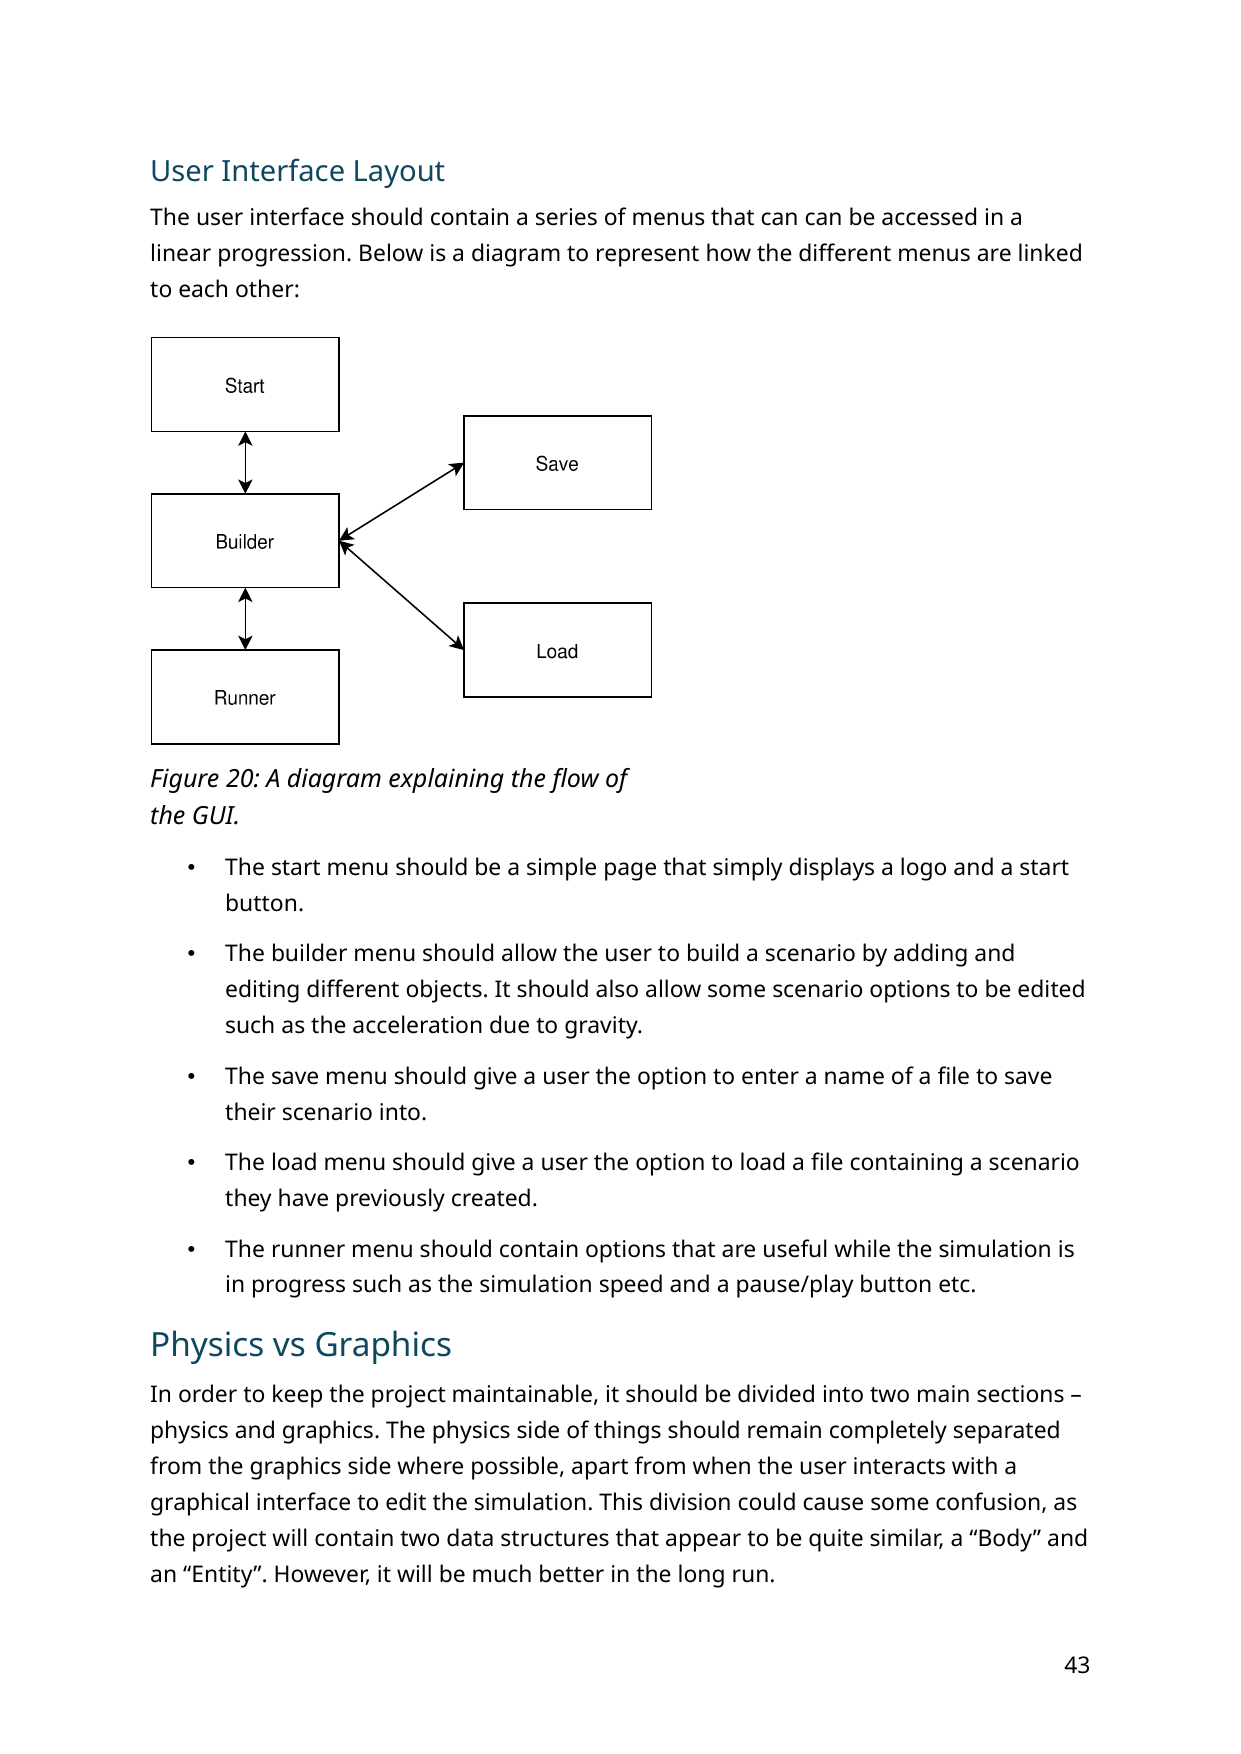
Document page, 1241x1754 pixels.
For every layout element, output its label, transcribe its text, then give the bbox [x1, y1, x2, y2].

text The user interface should contain a series of menus that can can be accessed in a linear progression. Below is a diagram to represent how the different menus are linked to each other: [150, 201, 1090, 304]
list The save menu should give a user the option to enter a name of a file to save their scenario into. [187, 1059, 1090, 1127]
list The start menu should be a simple page that simply displays a logo and a start button. [187, 851, 1090, 918]
list The builder menu should allow the user to build a scenario by adding and editing different objects. It should also allow some scenario options to be edited such as the acceleration due to gravity. [187, 937, 1090, 1040]
subtitle Physics vs Graphics [150, 1321, 1090, 1366]
list The runner menu should contain options that are useful while the simulation is in progress such as the simulation speed and a pause/play button etc. [187, 1232, 1090, 1300]
text In order to keep the project maintainable, it should be divided into two main sections – physics and graphics. The physics side of things should remain completely separated from the graphics side where possible, apart from when the user interacts with a graphical interface to edit the simulation. This division could cause some confusion, as the project will contain two data structures that appear to be quite similar, a “Body” and an “Entity”. However, it will be much better in the long run. [150, 1378, 1090, 1589]
subtitle User Interface Layout [150, 150, 1090, 190]
text Figure 20: A diagram explaining the flow of the GUI. [150, 745, 653, 831]
list The load menu should give a user the option to load a file containing a scenario they have previously created. [187, 1146, 1090, 1213]
